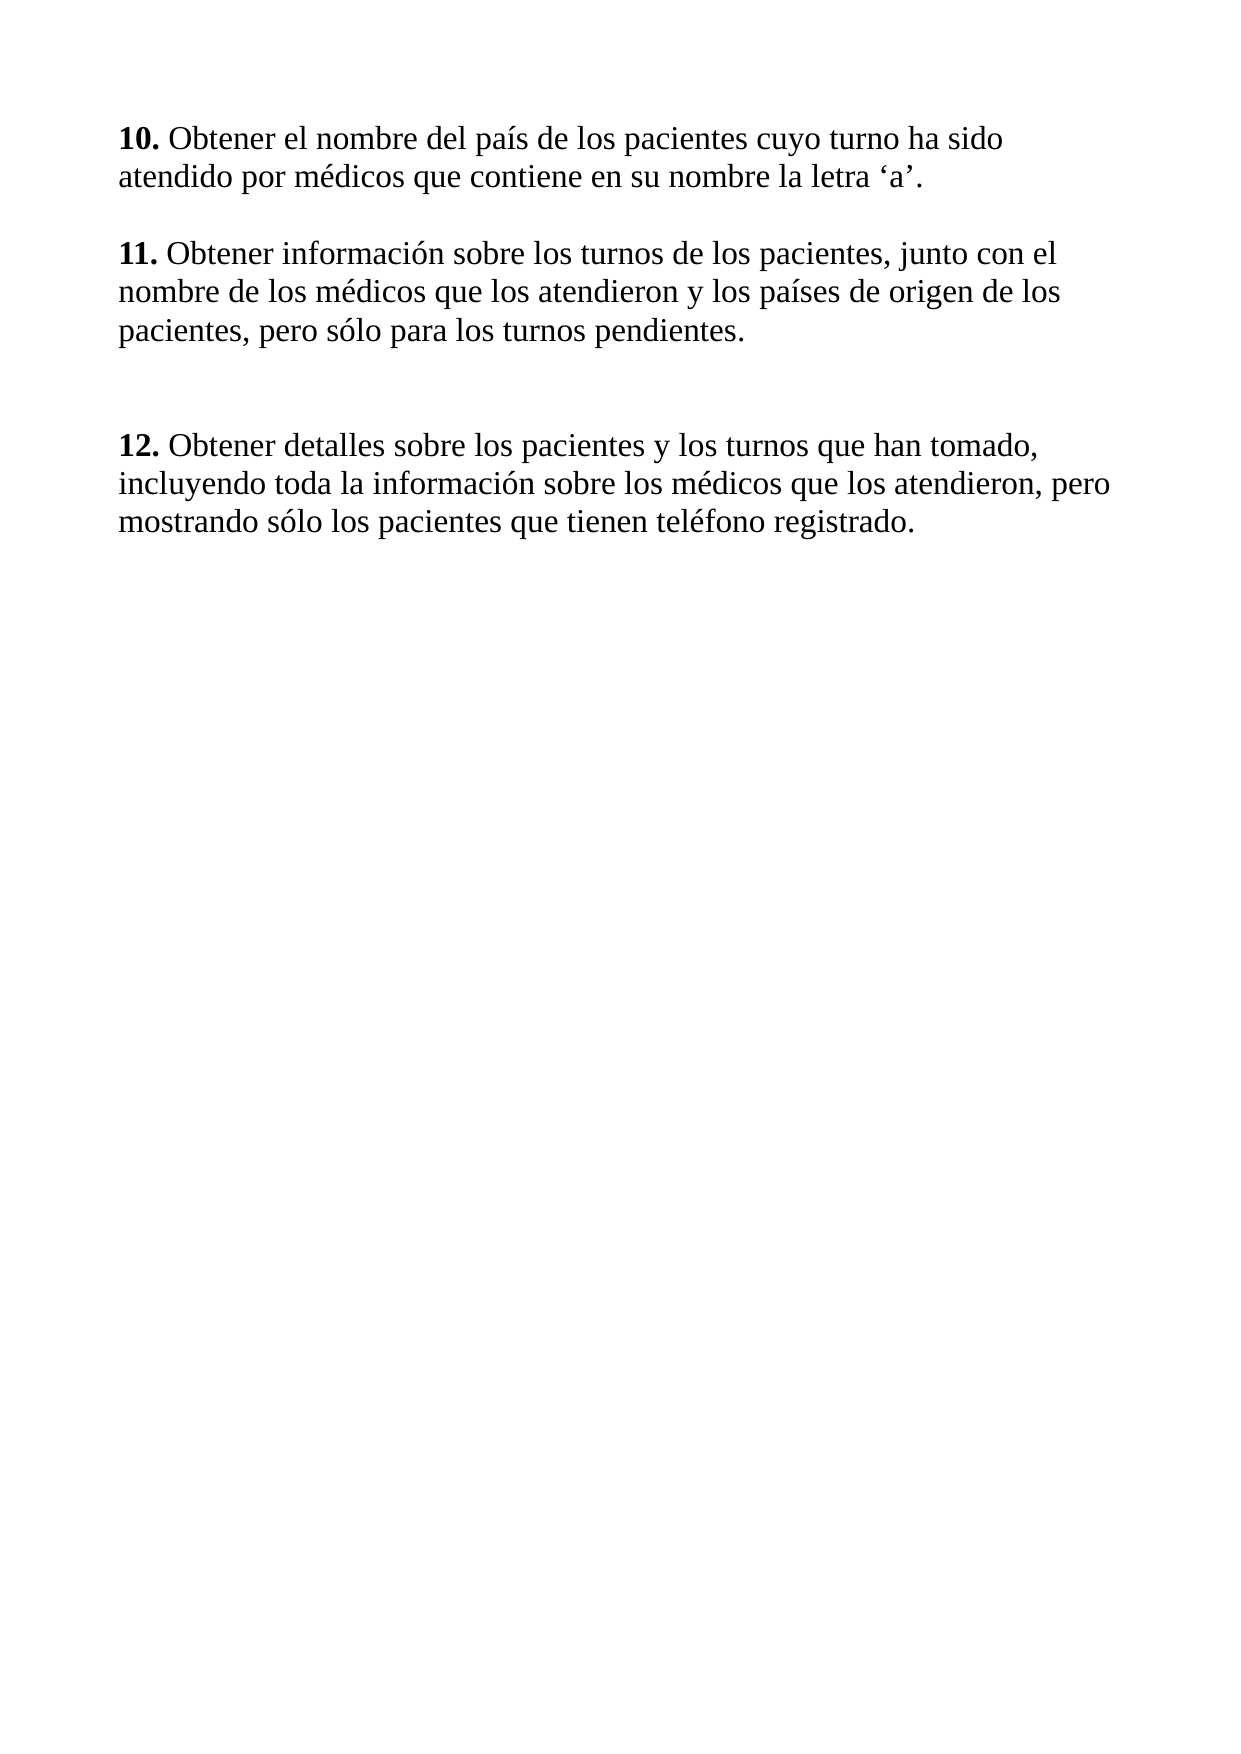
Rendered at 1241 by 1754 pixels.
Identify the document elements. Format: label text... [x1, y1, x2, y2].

text 10. Obtener el nombre del país de los pacientes cuyo turno ha sido atendido por médicos que contiene en su nombre la letra ‘a’. [118, 118, 1122, 195]
text 11. Obtener información sobre los turnos de los pacientes, junto con el nombre de los médicos que los atendieron y los países de origen de los pacientes, pero sólo para los turnos pendientes. [118, 233, 1122, 348]
text 12. Obtener detalles sobre los pacientes y los turnos que han tomado, incluyendo toda la información sobre los médicos que los atendieron, pero mostrando sólo los pacientes que tienen teléfono registrado. [118, 425, 1122, 540]
